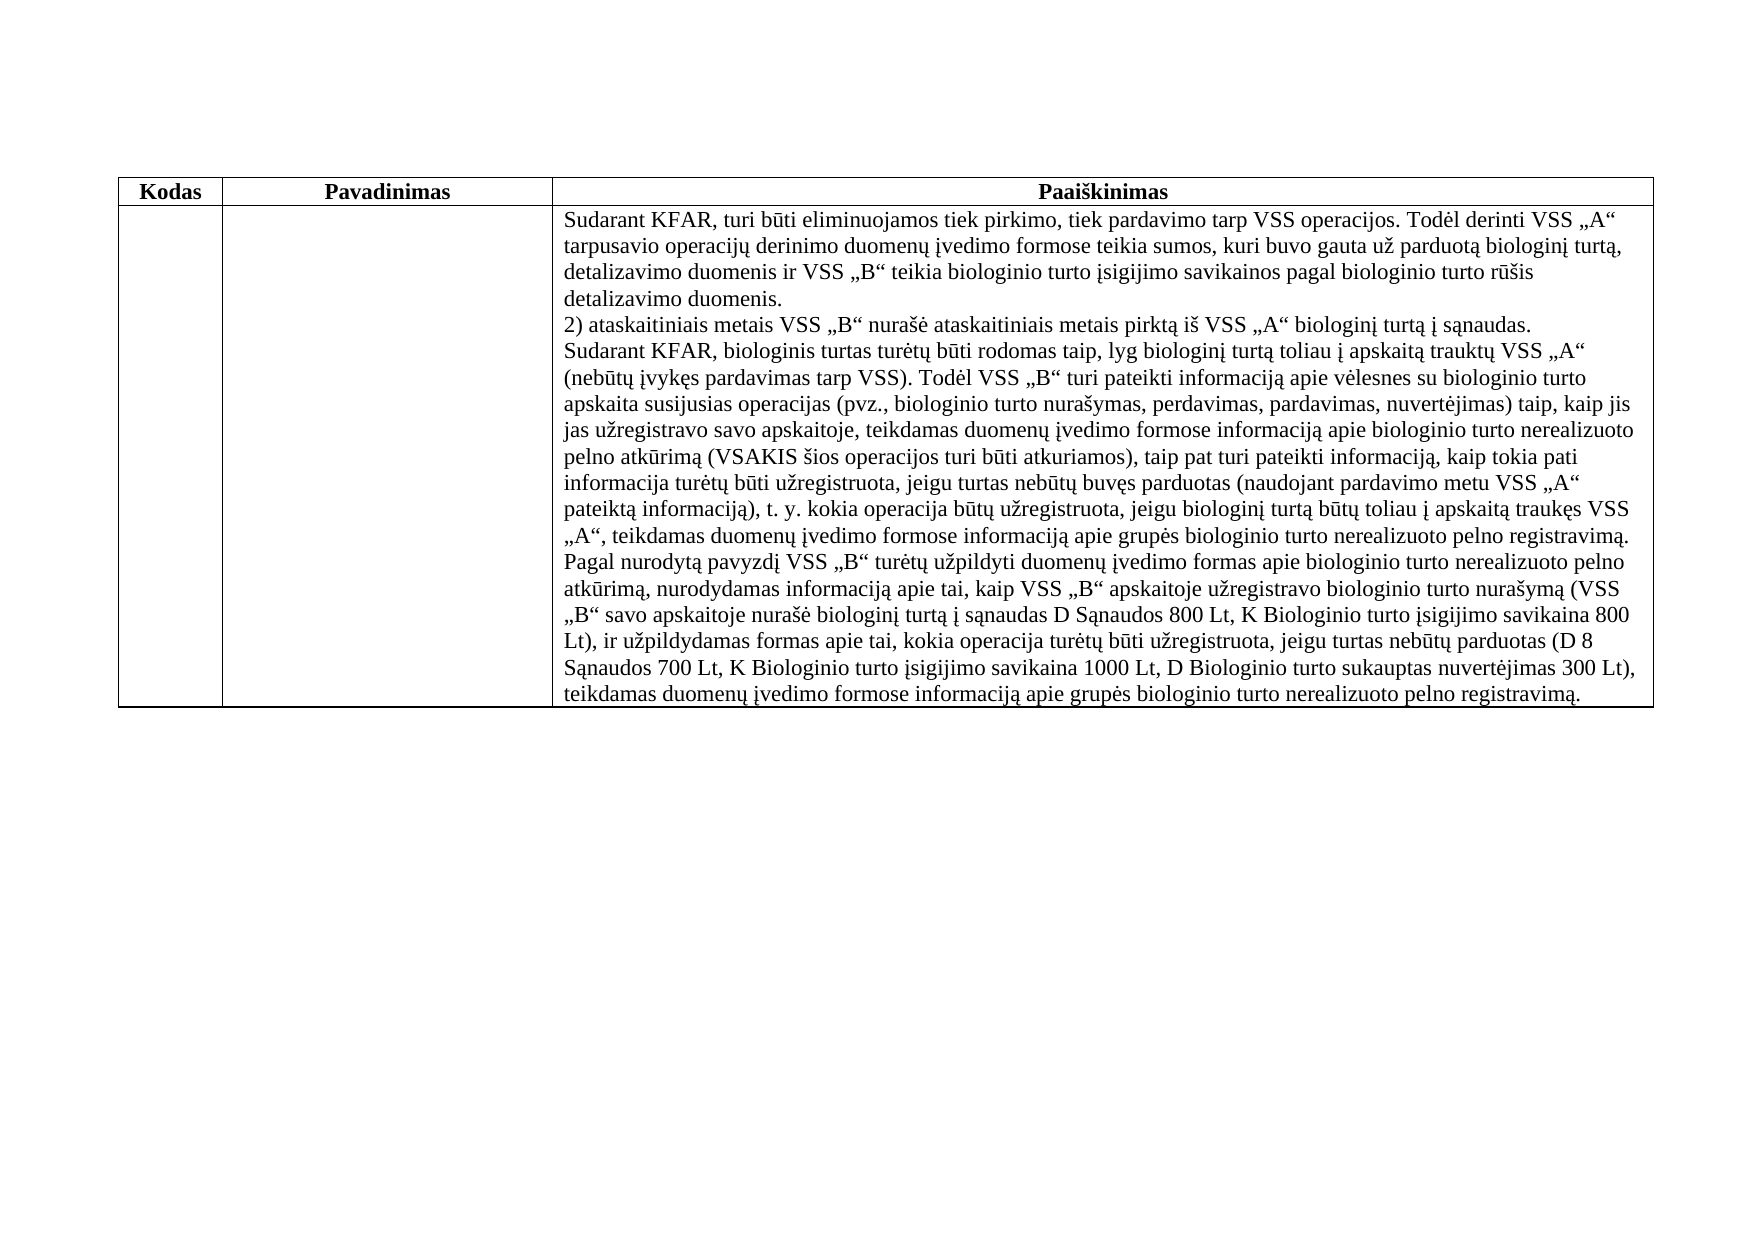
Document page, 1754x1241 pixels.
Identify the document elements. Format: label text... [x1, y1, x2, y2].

table_cell Sudarant KFAR, turi būti eliminuojamos tiek pirkimo, tiek pardavimo tarp VSS operacijos. Todėl derinti VSS „A“ tarpusavio operacijų derinimo duomenų įvedimo formose teikia sumos, kuri buvo gauta už parduotą biologinį turtą, detalizavimo duomenis ir VSS „B“ teikia biologinio turto įsigijimo savikainos pagal biologinio turto rūšis detalizavimo duomenis. 2) ataskaitiniais metais VSS „B“ nurašė ataskaitiniais metais pirktą iš VSS „A“ biologinį turtą į sąnaudas. Sudarant KFAR, biologinis turtas turėtų būti rodomas taip, lyg biologinį turtą toliau į apskaitą trauktų VSS „A“ (nebūtų įvykęs pardavimas tarp VSS). Todėl VSS „B“ turi pateikti informaciją apie vėlesnes su biologinio turto apskaita susijusias operacijas (pvz., biologinio turto nurašymas, perdavimas, pardavimas, nuvertėjimas) taip, kaip jis jas užregistravo savo apskaitoje, teikdamas duomenų įvedimo formose informaciją apie biologinio turto nerealizuoto pelno atkūrimą (VSAKIS šios operacijos turi būti atkuriamos), taip pat turi pateikti informaciją, kaip tokia pati informacija turėtų būti užregistruota, jeigu turtas nebūtų buvęs parduotas (naudojant pardavimo metu VSS „A“ pateiktą informaciją), t. y. kokia operacija būtų užregistruota, jeigu biologinį turtą būtų toliau į apskaitą traukęs VSS „A“, teikdamas duomenų įvedimo formose informaciją apie grupės biologinio turto nerealizuoto pelno registravimą. Pagal nurodytą pavyzdį VSS „B“ turėtų užpildyti duomenų įvedimo formas apie biologinio turto nerealizuoto pelno atkūrimą, nurodydamas informaciją apie tai, kaip VSS „B“ apskaitoje užregistravo biologinio turto nurašymą (VSS „B“ savo apskaitoje nurašė biologinį turtą į sąnaudas D Sąnaudos 800 Lt, K Biologinio turto įsigijimo savikaina 800 Lt), ir užpildydamas formas apie tai, kokia operacija turėtų būti užregistruota, jeigu turtas nebūtų parduotas (D 8 Sąnaudos 700 Lt, K Biologinio turto įsigijimo savikaina 1000 Lt, D Biologinio turto sukauptas nuvertėjimas 300 Lt), teikdamas duomenų įvedimo formose informaciją apie grupės biologinio turto nerealizuoto pelno registravimą. [553, 206, 1653, 706]
table_header Kodas [119, 178, 222, 204]
table_header Pavadinimas [223, 178, 552, 204]
table_cell [119, 206, 222, 706]
table_cell [223, 206, 552, 706]
table_header Paaiškinimas [553, 178, 1653, 204]
